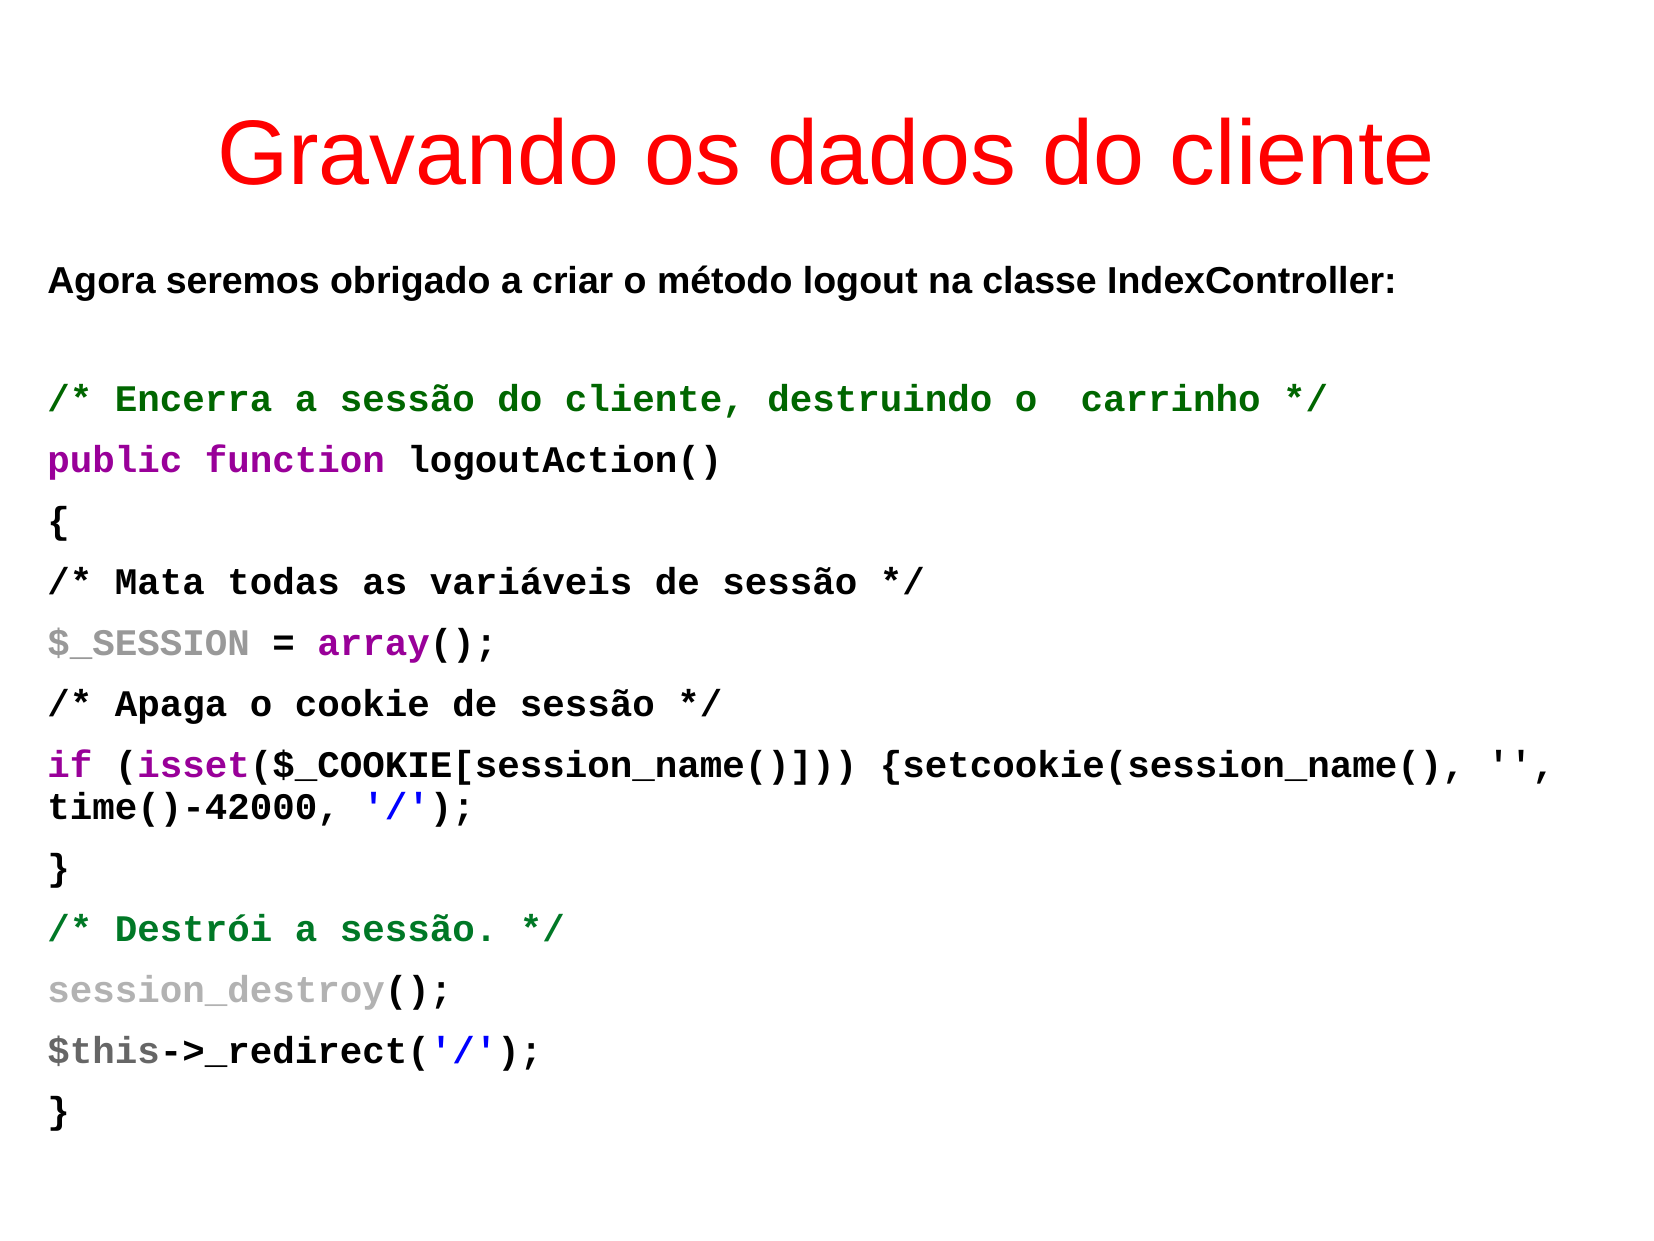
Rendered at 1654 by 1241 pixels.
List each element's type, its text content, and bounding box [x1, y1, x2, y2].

title Gravando os dados do cliente [82, 49, 1571, 257]
list Agora seremos obrigado a criar o método logout na classe IndexController: /* Encerra a sessão do cliente, destruindo o carrinho */ public function logoutAction() { /* Mata todas as variáveis de sessão */ $_SESSION = array(); /* Apaga o cookie de sessão */ if (isset($_COOKIE[session_name()])) {setcookie(session_name(), '', time()-42000, '/'); } /* Destrói a sessão. */ session_destroy(); $this->_redirect('/'); } [47, 259, 1595, 1205]
